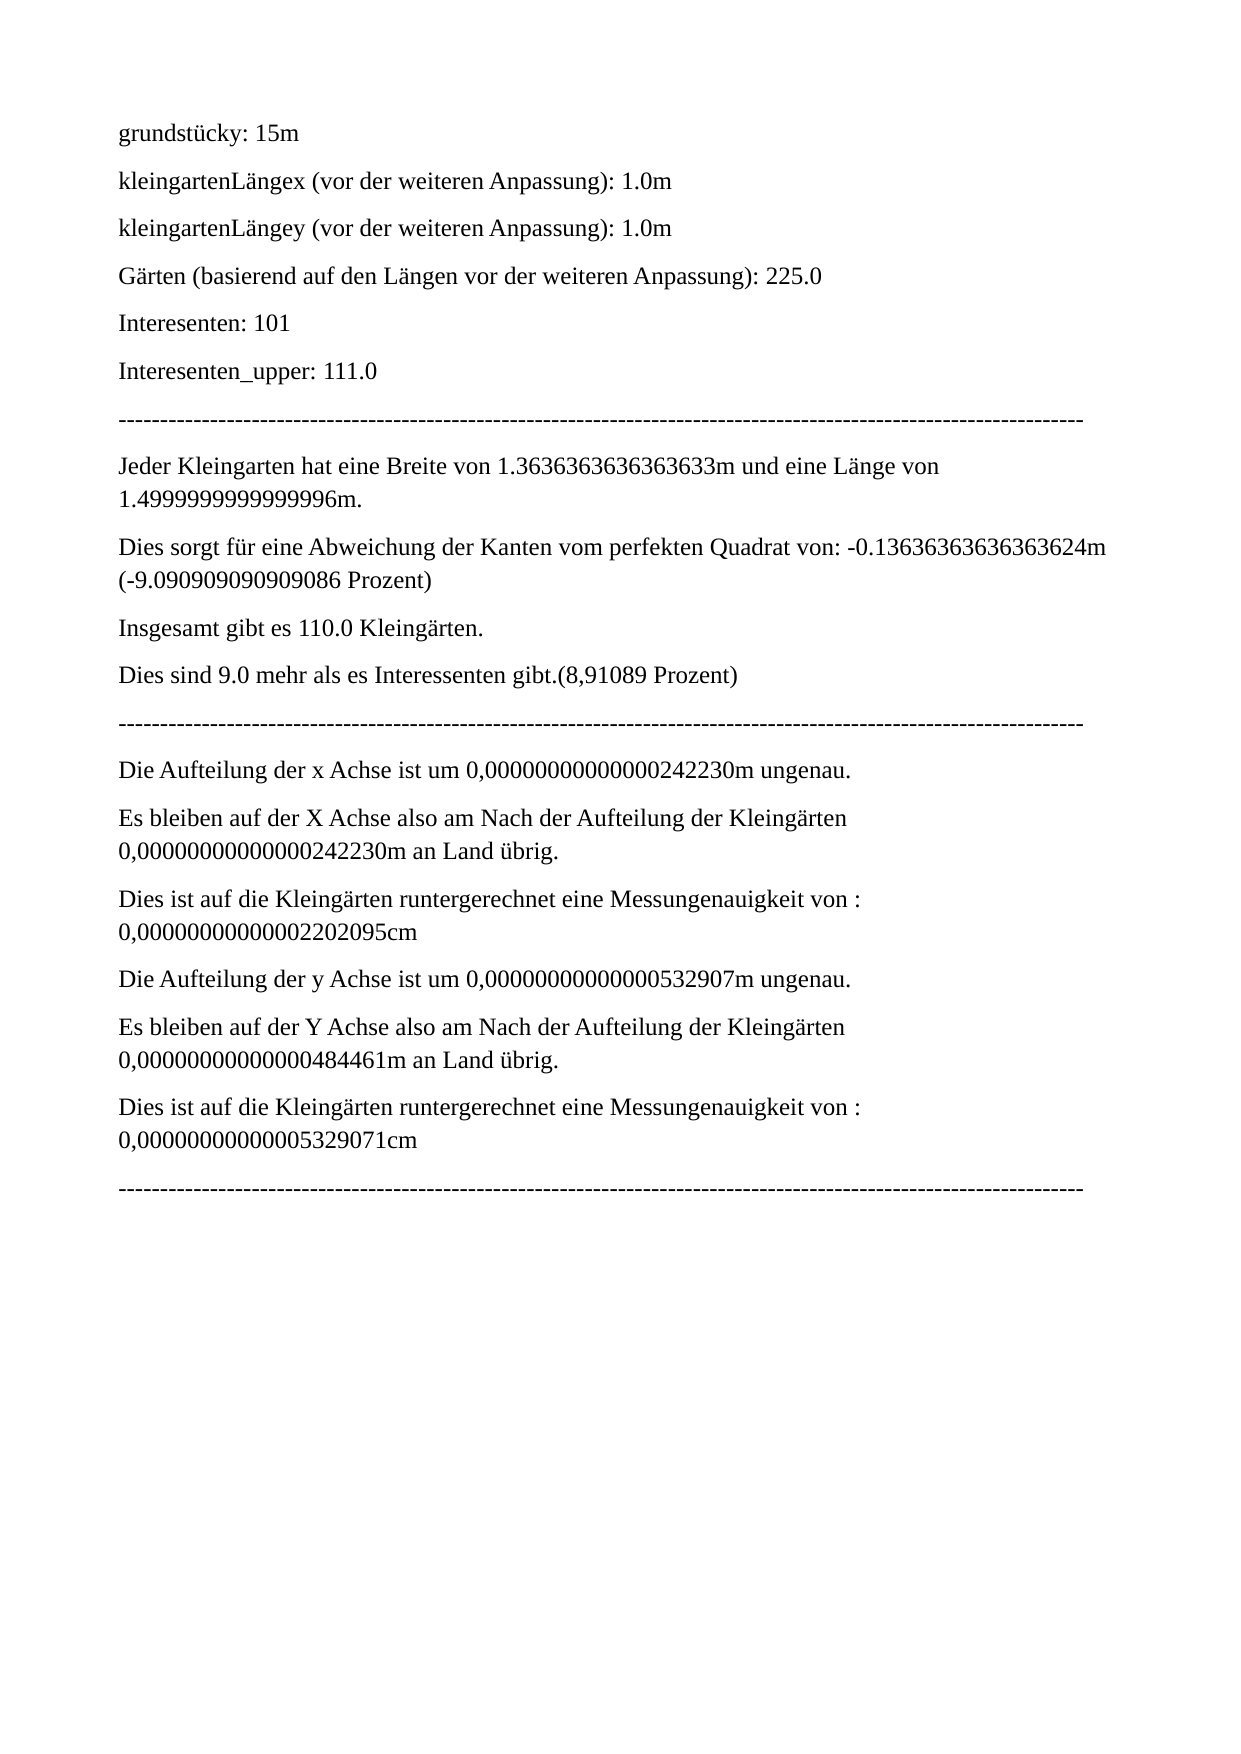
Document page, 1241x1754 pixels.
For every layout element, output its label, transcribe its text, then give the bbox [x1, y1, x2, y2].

text -------------------------------------------------------------------------------------------------------------------- [118, 708, 1122, 737]
text Die Aufteilung der y Achse ist um 0,00000000000000532907m ungenau. [118, 964, 1122, 993]
text Insgesamt gibt es 110.0 Kleingärten. [118, 613, 1122, 641]
text grundstücky: 15m [118, 118, 1122, 147]
text Interesenten_upper: 111.0 [118, 356, 1122, 385]
text Gärten (basierend auf den Längen vor der weiteren Anpassung): 225.0 [118, 261, 1122, 290]
text -------------------------------------------------------------------------------------------------------------------- [118, 404, 1122, 432]
text Interesenten: 101 [118, 308, 1122, 337]
text Es bleiben auf der Y Achse also am Nach der Aufteilung der Kleingärten 0,00000000000000484461m an Land übrig. [118, 1012, 1122, 1074]
text -------------------------------------------------------------------------------------------------------------------- [118, 1173, 1122, 1202]
text Es bleiben auf der X Achse also am Nach der Aufteilung der Kleingärten 0,00000000000000242230m an Land übrig. [118, 803, 1122, 865]
text Dies ist auf die Kleingärten runtergerechnet eine Messungenauigkeit von : 0,00000000000005329071cm [118, 1092, 1122, 1154]
text Dies sind 9.0 mehr als es Interessenten gibt.(8,91089 Prozent) [118, 660, 1122, 689]
text Jeder Kleingarten hat eine Breite von 1.3636363636363633m und eine Länge von 1.4999999999999996m. [118, 451, 1122, 513]
text Dies sorgt für eine Abweichung der Kanten vom perfekten Quadrat von: -0.13636363636363624m (-9.090909090909086 Prozent) [118, 532, 1122, 594]
text kleingartenLängex (vor der weiteren Anpassung): 1.0m [118, 166, 1122, 194]
text Die Aufteilung der x Achse ist um 0,00000000000000242230m ungenau. [118, 755, 1122, 784]
text kleingartenLängey (vor der weiteren Anpassung): 1.0m [118, 213, 1122, 242]
text Dies ist auf die Kleingärten runtergerechnet eine Messungenauigkeit von : 0,00000000000002202095cm [118, 884, 1122, 945]
